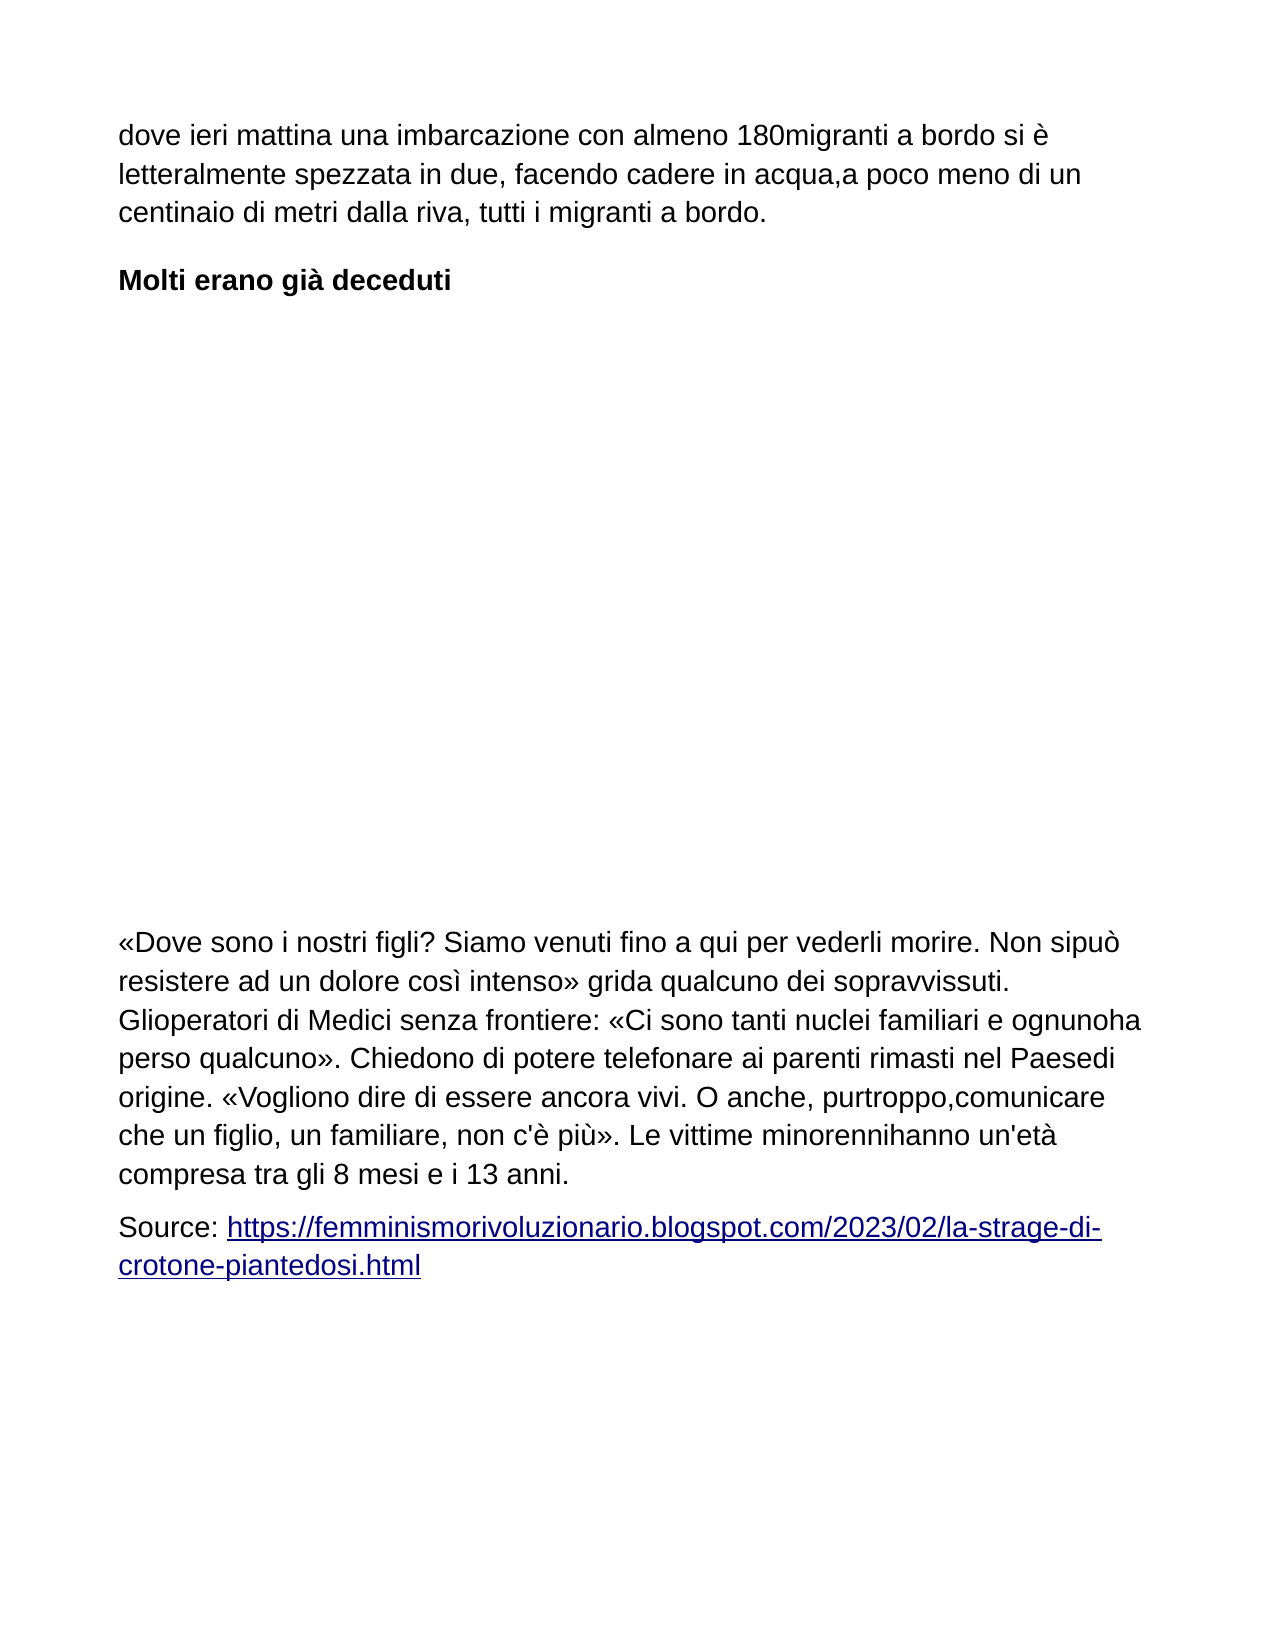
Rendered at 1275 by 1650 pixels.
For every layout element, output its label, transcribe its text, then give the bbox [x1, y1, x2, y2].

text «Dove sono i nostri figli? Siamo venuti fino a qui per vederli morire. Non sipuò resistere ad un dolore così intenso» grida qualcuno dei sopravvissuti. Glioperatori di Medici senza frontiere: «Ci sono tanti nuclei familiari e ognunoha perso qualcuno». Chiedono di potere telefonare ai parenti rimasti nel Paesedi origine. «Vogliono dire di essere ancora vivi. O anche, purtroppo,comunicare che un figlio, un familiare, non c'è più». Le vittime minorennihanno un'età compresa tra gli 8 mesi e i 13 anni. [118, 926, 1157, 1190]
text Source: https://femminismorivoluzionario.blogspot.com/2023/02/la-strage-di-crotone-piantedosi.html [118, 1210, 1157, 1282]
text dove ieri mattina una imbarcazione con almeno 180migranti a bordo si è letteralmente spezzata in due, facendo cadere in acqua,a poco meno di un centinaio di metri dalla riva, tutti i migranti a bordo. [118, 118, 1157, 229]
subtitle Molti erano già deceduti [118, 263, 1157, 296]
